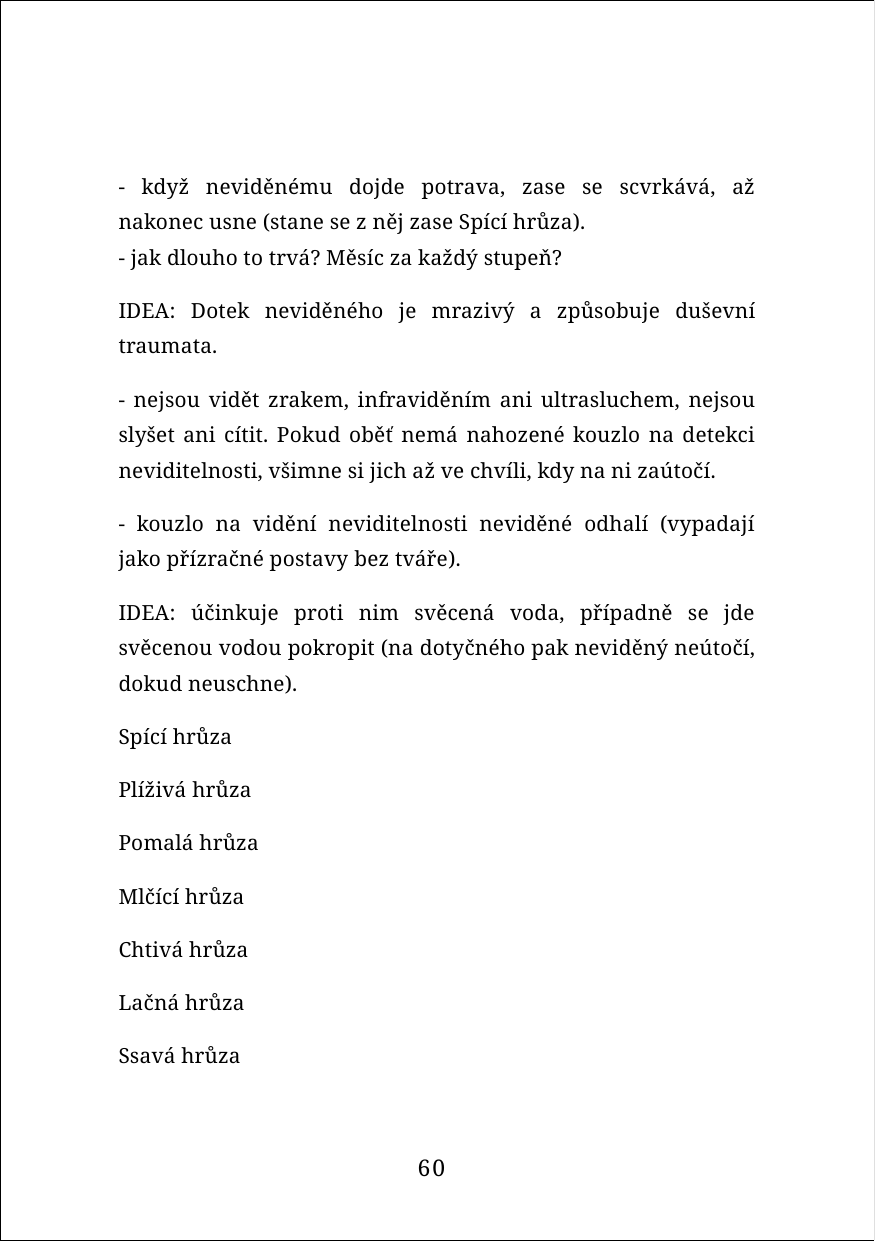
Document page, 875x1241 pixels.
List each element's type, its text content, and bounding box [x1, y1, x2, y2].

text Pomalá hrůza [118, 828, 756, 857]
text Spící hrůza [118, 722, 756, 751]
text - nejsou vidět zrakem, infraviděním ani ultrasluchem, nejsou slyšet ani cítit. Pokud oběť nemá nahozené kouzlo na detekci neviditelnosti, všimne si jich až ve chvíli, kdy na ni zaútočí. [118, 385, 756, 484]
text Mlčící hrůza [118, 882, 756, 910]
text Lačná hrůza [118, 988, 756, 1017]
text - když neviděnému dojde potrava, zase se scvrkává, až nakonec usne (stane se z něj zase Spící hrůza). - jak dlouho to trvá? Měsíc za každý stupeň? [118, 172, 756, 271]
text - kouzlo na vidění neviditelnosti neviděné odhalí (vypadají jako přízračné postavy bez tváře). [118, 509, 756, 573]
text IDEA: Dotek neviděného je mrazivý a způsobuje duševní traumata. [118, 296, 756, 360]
text IDEA: účinkuje proti nim svěcená voda, případně se jde svěcenou vodou pokropit (na dotyčného pak neviděný neútočí, dokud neuschne). [118, 598, 756, 697]
text Plíživá hrůza [118, 775, 756, 804]
text Chtivá hrůza [118, 935, 756, 963]
text Ssavá hrůza [118, 1041, 756, 1070]
